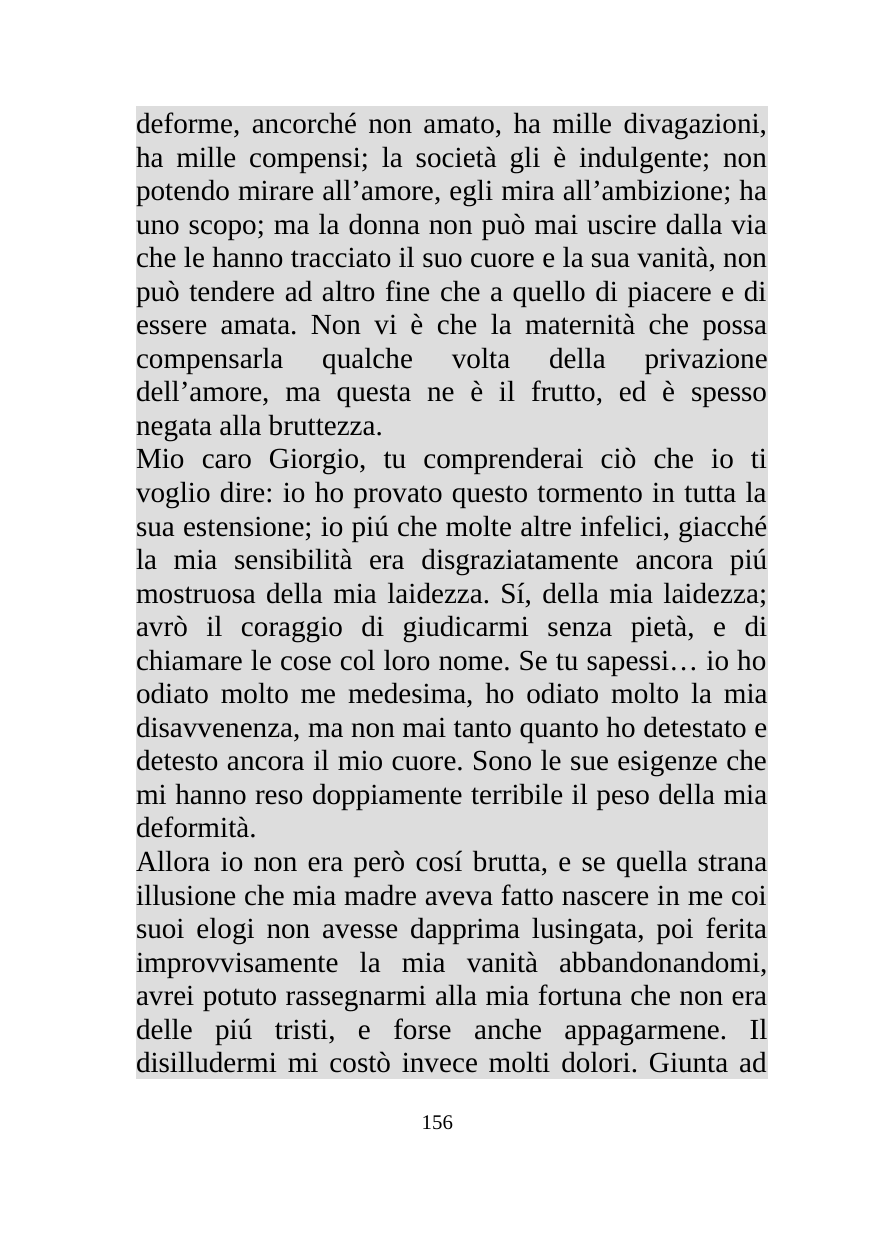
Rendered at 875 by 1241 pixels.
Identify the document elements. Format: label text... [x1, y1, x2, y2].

text deforme, ancorché non amato, ha mille divagazioni, ha mille compensi; la società gli è indulgente; non potendo mirare all’amore, egli mira all’ambizione; ha uno scopo; ma la donna non può mai uscire dalla via che le hanno tracciato il suo cuore e la sua vanità, non può tendere ad altro fine che a quello di piacere e di essere amata. Non vi è che la maternità che possa compensarla qualche volta della privazione dell’amore, ma questa ne è il frutto, ed è spesso negata alla bruttezza. [136, 106, 768, 442]
text Mio caro Giorgio, tu comprenderai ciò che io ti voglio dire: io ho provato questo tormento in tutta la sua estensione; io piú che molte altre infelici, giacché la mia sensibilità era disgraziatamente ancora piú mostruosa della mia laidezza. Sí, della mia laidezza; avrò il coraggio di giudicarmi senza pietà, e di chiamare le cose col loro nome. Se tu sapessi… io ho odiato molto me medesima, ho odiato molto la mia disavvenenza, ma non mai tanto quanto ho detestato e detesto ancora il mio cuore. Sono le sue esigenze che mi hanno reso doppiamente terribile il peso della mia deformità. [136, 442, 768, 844]
text Allora io non era però cosí brutta, e se quella strana illusione che mia madre aveva fatto nascere in me coi suoi elogi non avesse dapprima lusingata, poi ferita improvvisamente la mia vanità abbandonandomi, avrei potuto rassegnarmi alla mia fortuna che non era delle piú tristi, e forse anche appagarmene. Il disilludermi mi costò invece molti dolori. Giunta ad [136, 844, 768, 1079]
